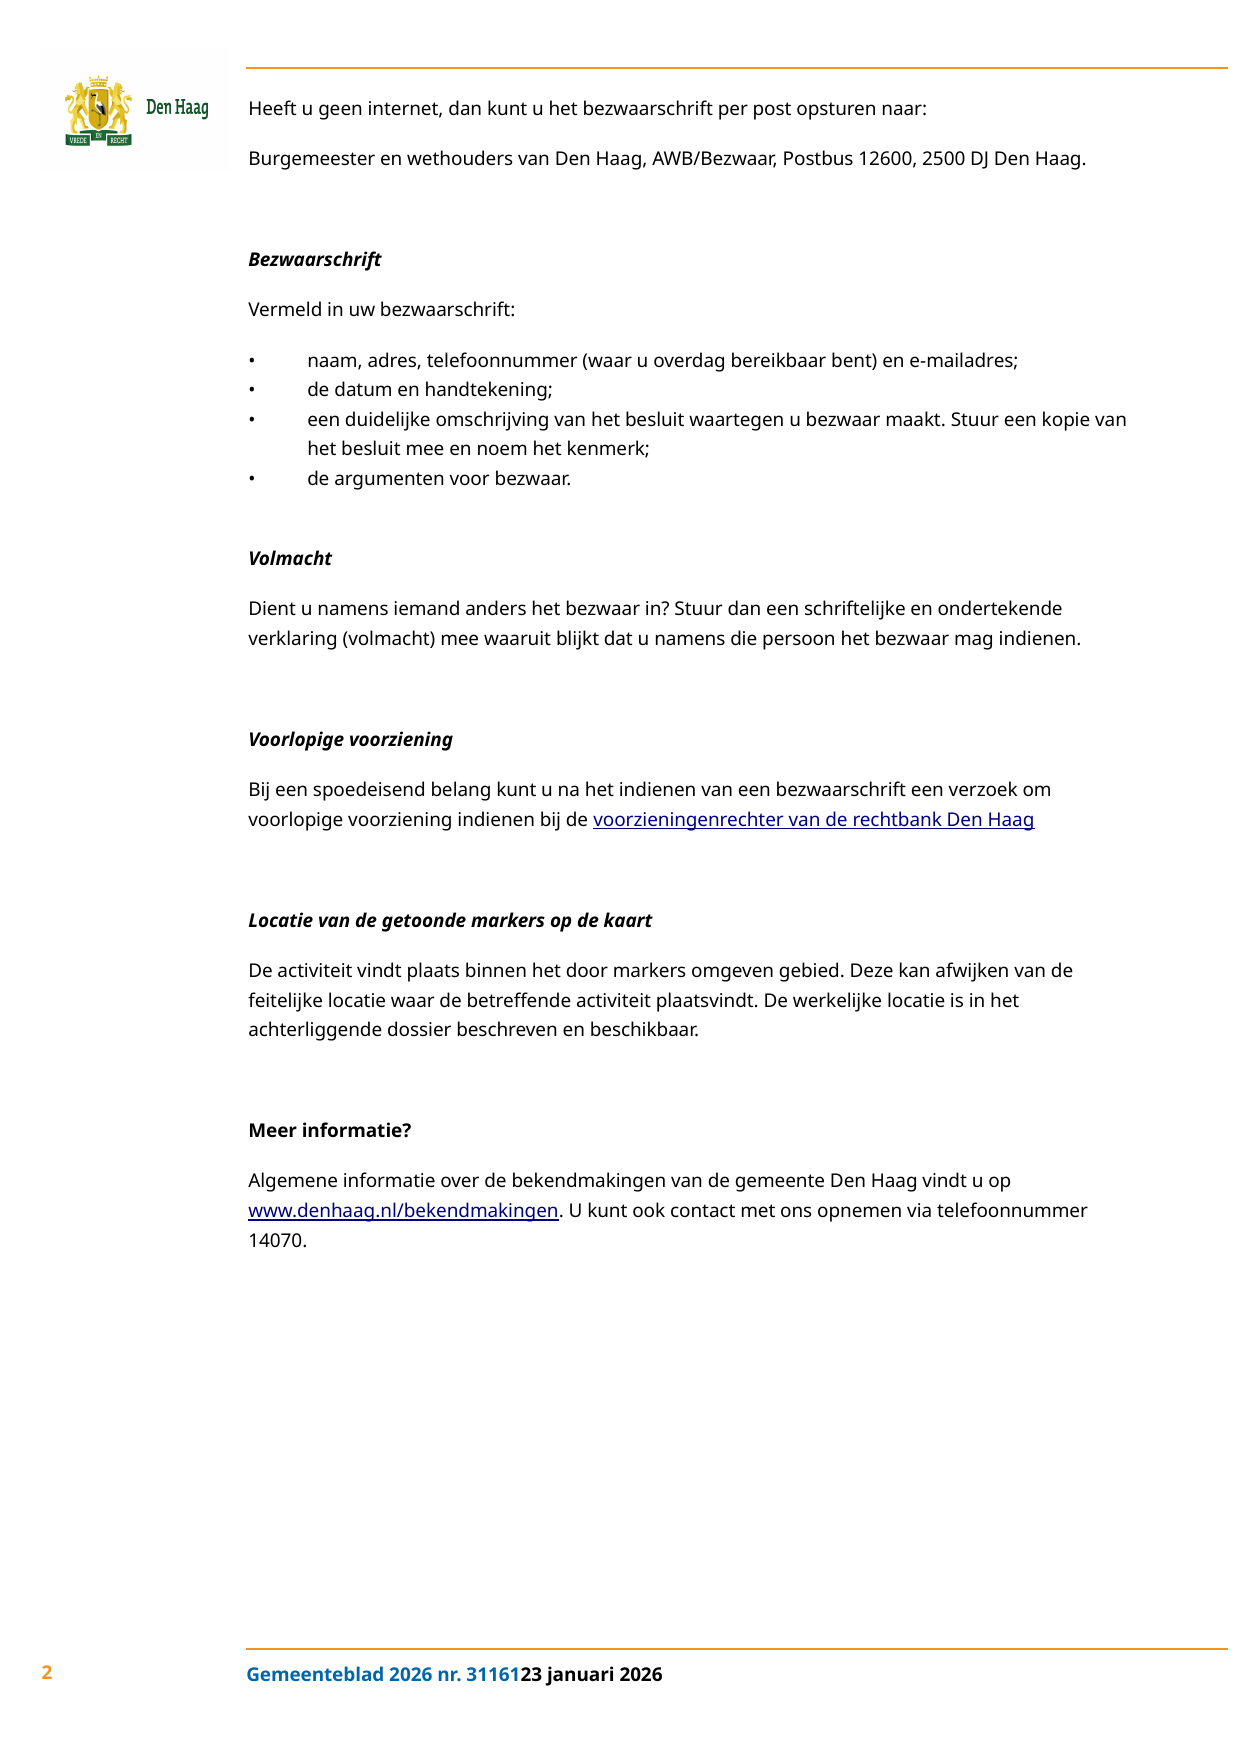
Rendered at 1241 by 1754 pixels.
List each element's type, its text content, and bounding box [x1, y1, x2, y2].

text Vermeld in uw bezwaarschrift: [248, 296, 1152, 322]
list naam, adres, telefoonnummer (waar u overdag bereikbaar bent) en e-mailadres; [248, 347, 1152, 373]
text Locatie van de getoonde markers op de kaart [248, 907, 1152, 933]
text Volmacht [248, 545, 1152, 571]
text Bezwaarschrift [248, 246, 1152, 272]
list de argumenten voor bezwaar. [248, 465, 1152, 491]
text Bij een spoedeisend belang kunt u na het indienen van een bezwaarschrift een verzoek om voorlopige voorziening indienen bij de voorzieningenrechter van de rechtbank Den Haag [248, 776, 1152, 832]
picture [41, 47, 231, 172]
list een duidelijke omschrijving van het besluit waartegen u bezwaar maakt. Stuur een kopie van het besluit mee en noem het kenmerk; [248, 406, 1152, 461]
text Burgemeester en wethouders van Den Haag, AWB/Bezwaar, Postbus 12600, 2500 DJ Den Haag. [248, 145, 1152, 171]
text De activiteit vindt plaats binnen het door markers omgeven gebied. Deze kan afwijken van de feitelijke locatie waar de betreffende activiteit plaatsvindt. De werkelijke locatie is in het achterliggende dossier beschreven en beschikbaar. [248, 957, 1152, 1042]
text Meer informatie? [248, 1117, 1152, 1143]
text Algemene informatie over de bekendmakingen van de gemeente Den Haag vindt u op www.denhaag.nl/bekendmakingen. U kunt ook contact met ons opnemen via telefoonnummer 14070. [248, 1168, 1152, 1253]
text Heeft u geen internet, dan kunt u het bezwaarschrift per post opsturen naar: [248, 95, 1152, 121]
text Voorlopige voorziening [248, 726, 1152, 752]
text Dient u namens iemand anders het bezwaar in? Stuur dan een schriftelijke en ondertekende verklaring (volmacht) mee waaruit blijkt dat u namens die persoon het bezwaar mag indienen. [248, 596, 1152, 651]
list de datum en handtekening; [248, 376, 1152, 402]
